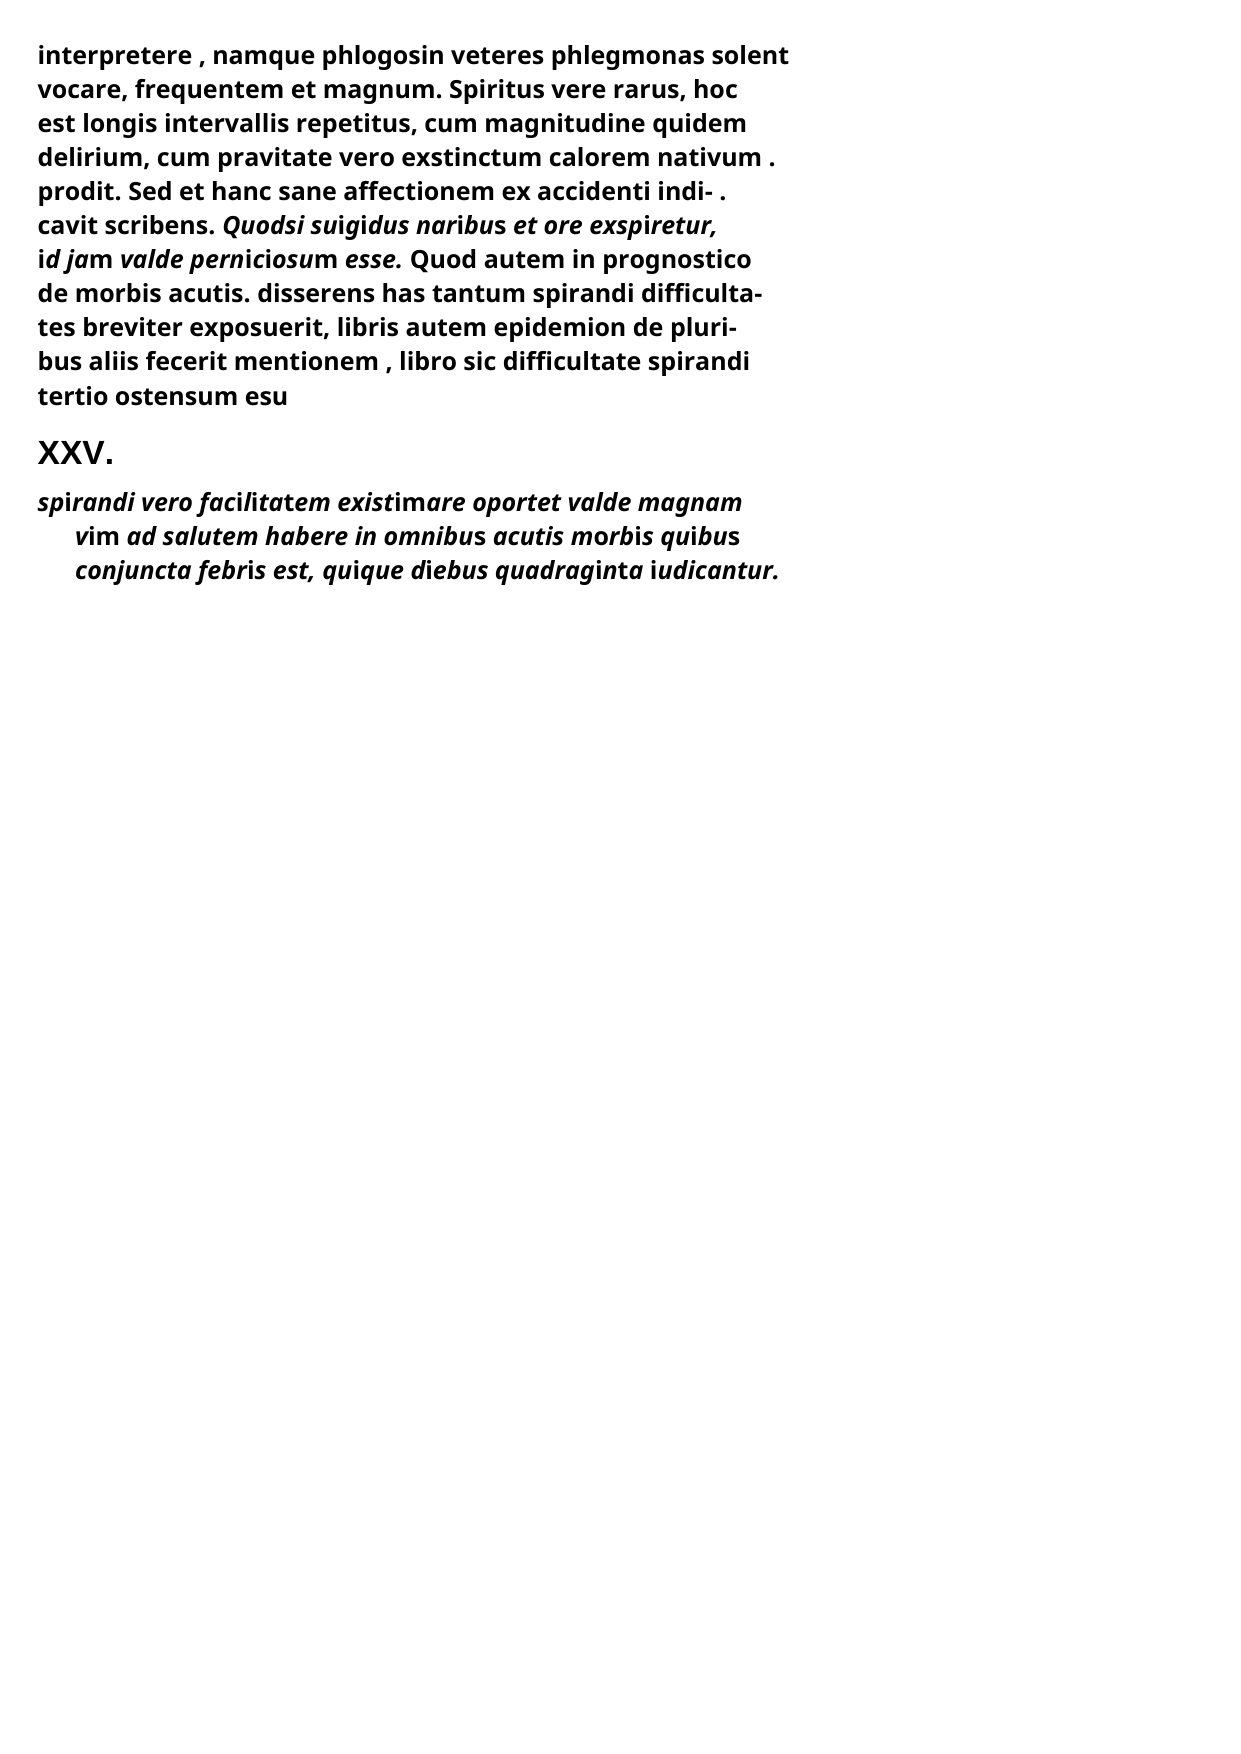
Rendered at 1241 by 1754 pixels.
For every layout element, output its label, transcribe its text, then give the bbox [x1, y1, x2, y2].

text interpretere , namque phlogosin veteres phlegmonas solent vocare, frequentem et magnum. Spiritus vere rarus, hoc est longis intervallis repetitus, cum magnitudine quidem delirium, cum pravitate vero exstinctum calorem nativum . prodit. Sed et hanc sane affectionem ex accidenti indi- . cavit scribens. Quodsi suigidus naribus et ore exspiretur, id jam valde perniciosum esse. Quod autem in prognostico de morbis acutis. disserens has tantum spirandi difficulta- tes breviter exposuerit, libris autem epidemion de pluri- bus aliis fecerit mentionem , libro sic difficultate spirandi tertio ostensum esu [37, 37, 1203, 412]
subtitle XXV. [37, 433, 1203, 472]
text spirandi vero facilitatem existimare oportet valde magnam vim ad salutem habere in omnibus acutis morbis quibus conjuncta febris est, quique diebus quadraginta iudicantur. [37, 484, 1203, 586]
